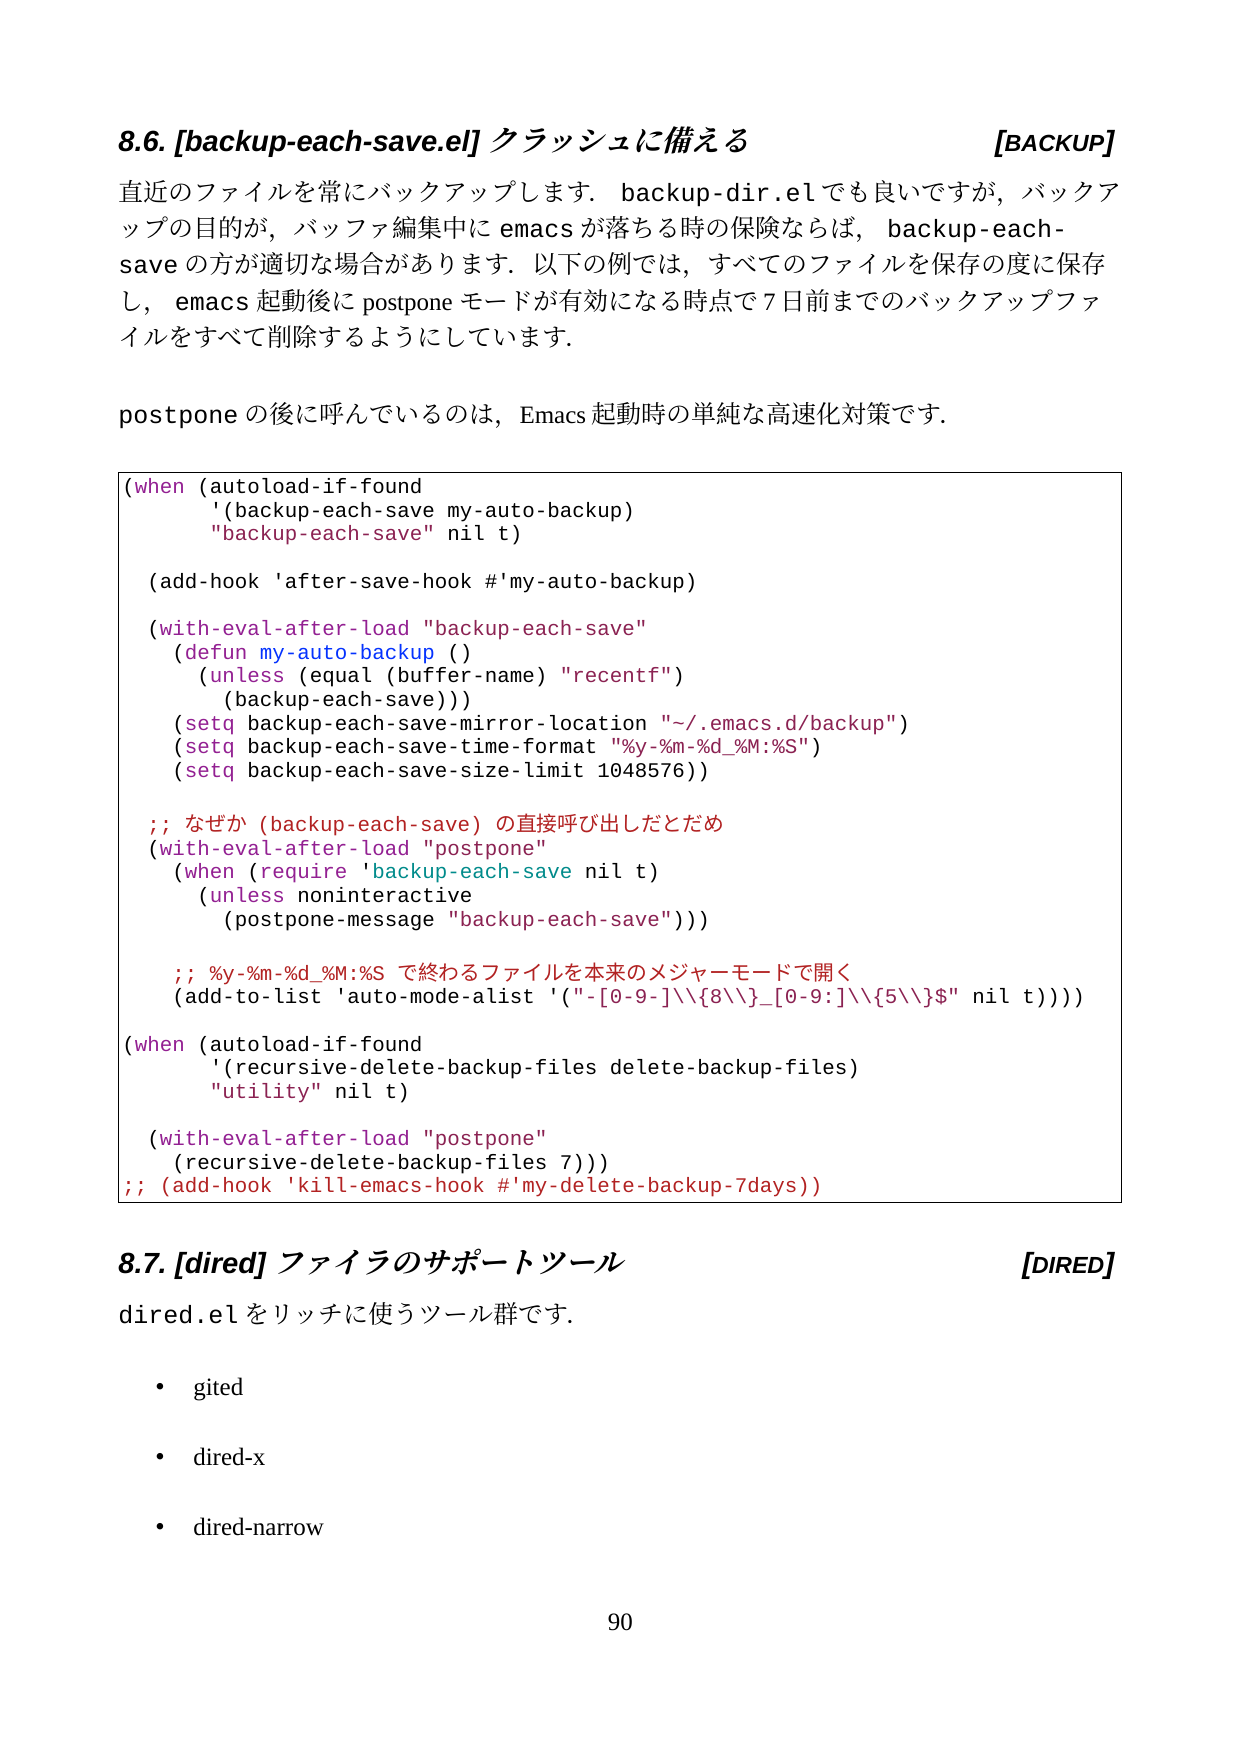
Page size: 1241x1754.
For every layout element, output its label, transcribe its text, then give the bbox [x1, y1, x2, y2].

text (unless (equal (buffer-name) "recentf") [119, 661, 1121, 685]
list dired-narrow [156, 1512, 1122, 1570]
text (recursive-delete-backup-files 7))) [119, 1148, 1121, 1171]
subtitle [dired] ファイラのサポートツール [dired] [118, 1240, 1122, 1282]
list dired-x [156, 1442, 1122, 1500]
text ;; なぜか (backup-each-save) の直接呼び出しだとだめ [119, 803, 1121, 834]
text ;; %y-%m-%d_%M:%S で終わるファイルを本来のメジャーモードで開く [119, 952, 1121, 982]
text "utility" nil t) [119, 1077, 1121, 1101]
text (when (autoload-if-found [119, 1029, 1121, 1053]
text (when (require 'backup-each-save nil t) [119, 857, 1121, 881]
text ;; (add-hook 'kill-emacs-hook #'my-delete-backup-7days)) [119, 1171, 1121, 1202]
text (setq backup-each-save-size-limit 1048576)) [119, 756, 1121, 779]
text (add-hook 'after-save-hook #'my-auto-backup) [119, 567, 1121, 590]
text '(recursive-delete-backup-files delete-backup-files) [119, 1053, 1121, 1077]
list gited [156, 1372, 1122, 1430]
text (with-eval-after-load "postpone" [119, 1124, 1121, 1148]
text '(backup-each-save my-auto-backup) [119, 496, 1121, 519]
text (postpone-message "backup-each-save"))) [119, 904, 1121, 928]
text (defun my-auto-backup () [119, 638, 1121, 661]
subtitle [backup-each-save.el] クラッシュに備える [backup] [118, 118, 1122, 160]
text (setq backup-each-save-time-format "%y-%m-%d_%M:%S") [119, 732, 1121, 756]
text (with-eval-after-load "backup-each-save" [119, 614, 1121, 638]
text dired.el をリッチに使うツール群です． [118, 1295, 1122, 1360]
text 直近のファイルを常にバックアップします． backup-dir.el でも良いですが，バックアップの目的が，バッファ編集中に emacs が落ちる時の保険ならば， backup-each-save の方が適切な場合があります．以下の例では，すべてのファイルを保存の度に保存し， emacs 起動後に postpone モードが有効になる時点で7日前までのバックアップファイルをすべて削除するようにしています． [118, 172, 1122, 382]
text postpone の後に呼んでいるのは，Emacs起動時の単純な高速化対策です． [118, 395, 1122, 460]
text (when (autoload-if-found [119, 473, 1121, 496]
text (backup-each-save))) [119, 685, 1121, 709]
text (unless noninteractive [119, 881, 1121, 904]
text (add-to-list 'auto-mode-alist '("-[0-9-]\\{8\\}_[0-9:]\\{5\\}$" nil t)))) [119, 982, 1121, 1006]
text (setq backup-each-save-mirror-location "~/.emacs.d/backup") [119, 709, 1121, 732]
text (with-eval-after-load "postpone" [119, 834, 1121, 857]
text "backup-each-save" nil t) [119, 519, 1121, 543]
